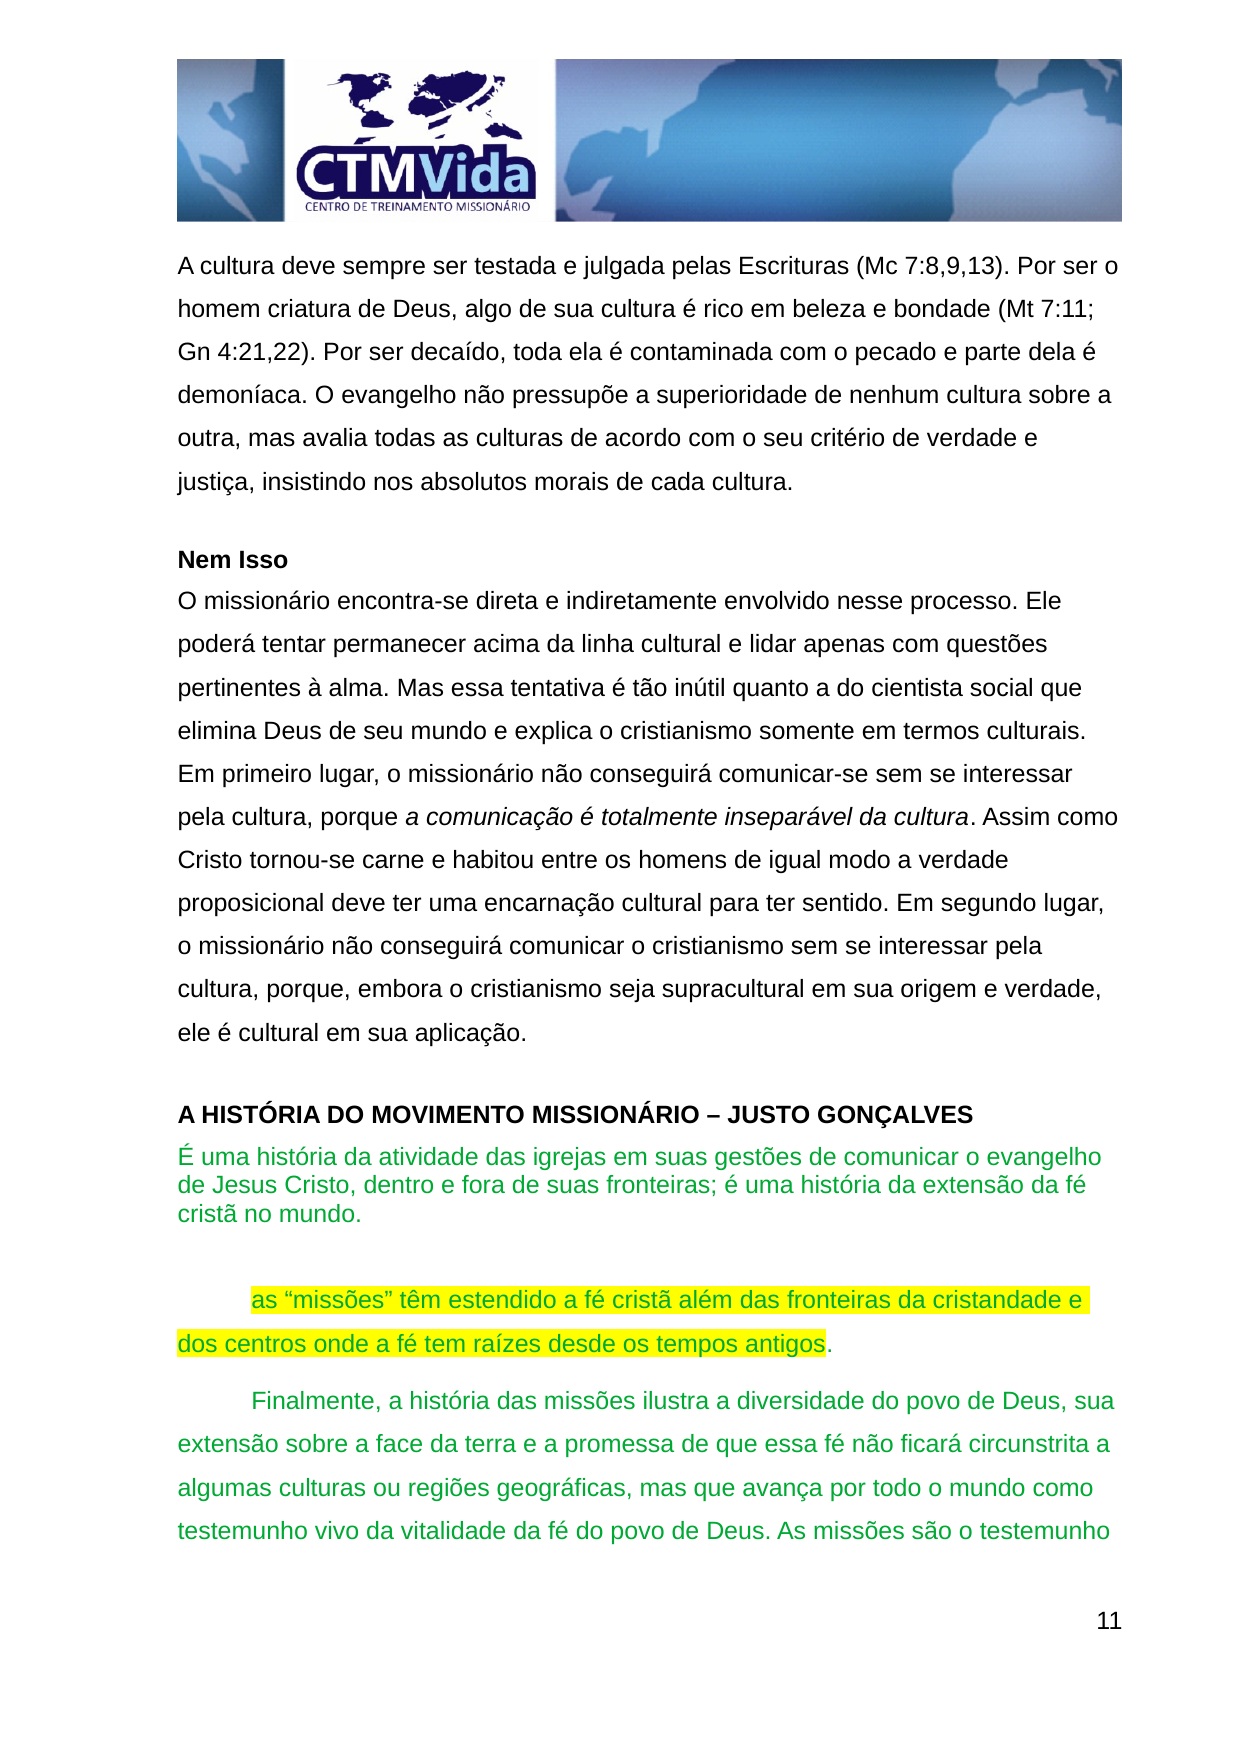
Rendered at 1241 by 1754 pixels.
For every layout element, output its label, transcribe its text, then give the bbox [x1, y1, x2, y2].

text A cultura deve sempre ser testada e julgada pelas Escrituras (Mc 7:8,9,13). Por ser o homem criatura de Deus, algo de sua cultura é rico em beleza e bondade (Mt 7:11; Gn 4:21,22). Por ser decaído, toda ela é contaminada com o pecado e parte dela é demoníaca. O evangelho não pressupõe a superioridade de nenhum cultura sobre a outra, mas avalia todas as culturas de acordo com o seu critério de verdade e justiça, insistindo nos absolutos morais de cada cultura. [177, 251, 1122, 495]
text as “missões” têm estendido a fé cristã além das fronteiras da cristandade e dos centros onde a fé tem raízes desde os tempos antigos. [177, 1286, 1122, 1357]
text É uma história da atividade das igrejas em suas gestões de comunicar o evangelho de Jesus Cristo, dentro e fora de suas fronteiras; é uma história da extensão da fé cristã no mundo. [177, 1142, 1122, 1228]
subtitle Nem isso [177, 545, 1122, 574]
text O missionário encontra-se direta e indiretamente envolvido nesse processo. Ele poderá tentar permanecer acima da linha cultural e lidar apenas com questões pertinentes à alma. Mas essa tentativa é tão inútil quanto a do cientista social que elimina Deus de seu mundo e explica o cristianismo somente em termos culturais. Em primeiro lugar, o missionário não conseguirá comunicar-se sem se interessar pela cultura, porque a comunicação é totalmente inseparável da cultura. Assim como Cristo tornou-se carne e habitou entre os homens de igual modo a verdade proposicional deve ter uma encarnação cultural para ter sentido. Em segundo lugar, o missionário não conseguirá comunicar o cristianismo sem se interessar pela cultura, porque, embora o cristianismo seja supracultural em sua origem e verdade, ele é cultural em sua aplicação. [177, 586, 1122, 1046]
text Finalmente, a história das missões ilustra a diversidade do povo de Deus, sua extensão sobre a face da terra e a promessa de que essa fé não ficará circunstrita a algumas culturas ou regiões geográficas, mas que avança por todo o mundo como testemunho vivo da vitalidade da fé do povo de Deus. As missões são o testemunho [177, 1386, 1122, 1544]
picture [177, 59, 1122, 222]
subtitle A história dO movimento missionário – Justo gonçalves [177, 1100, 1122, 1129]
